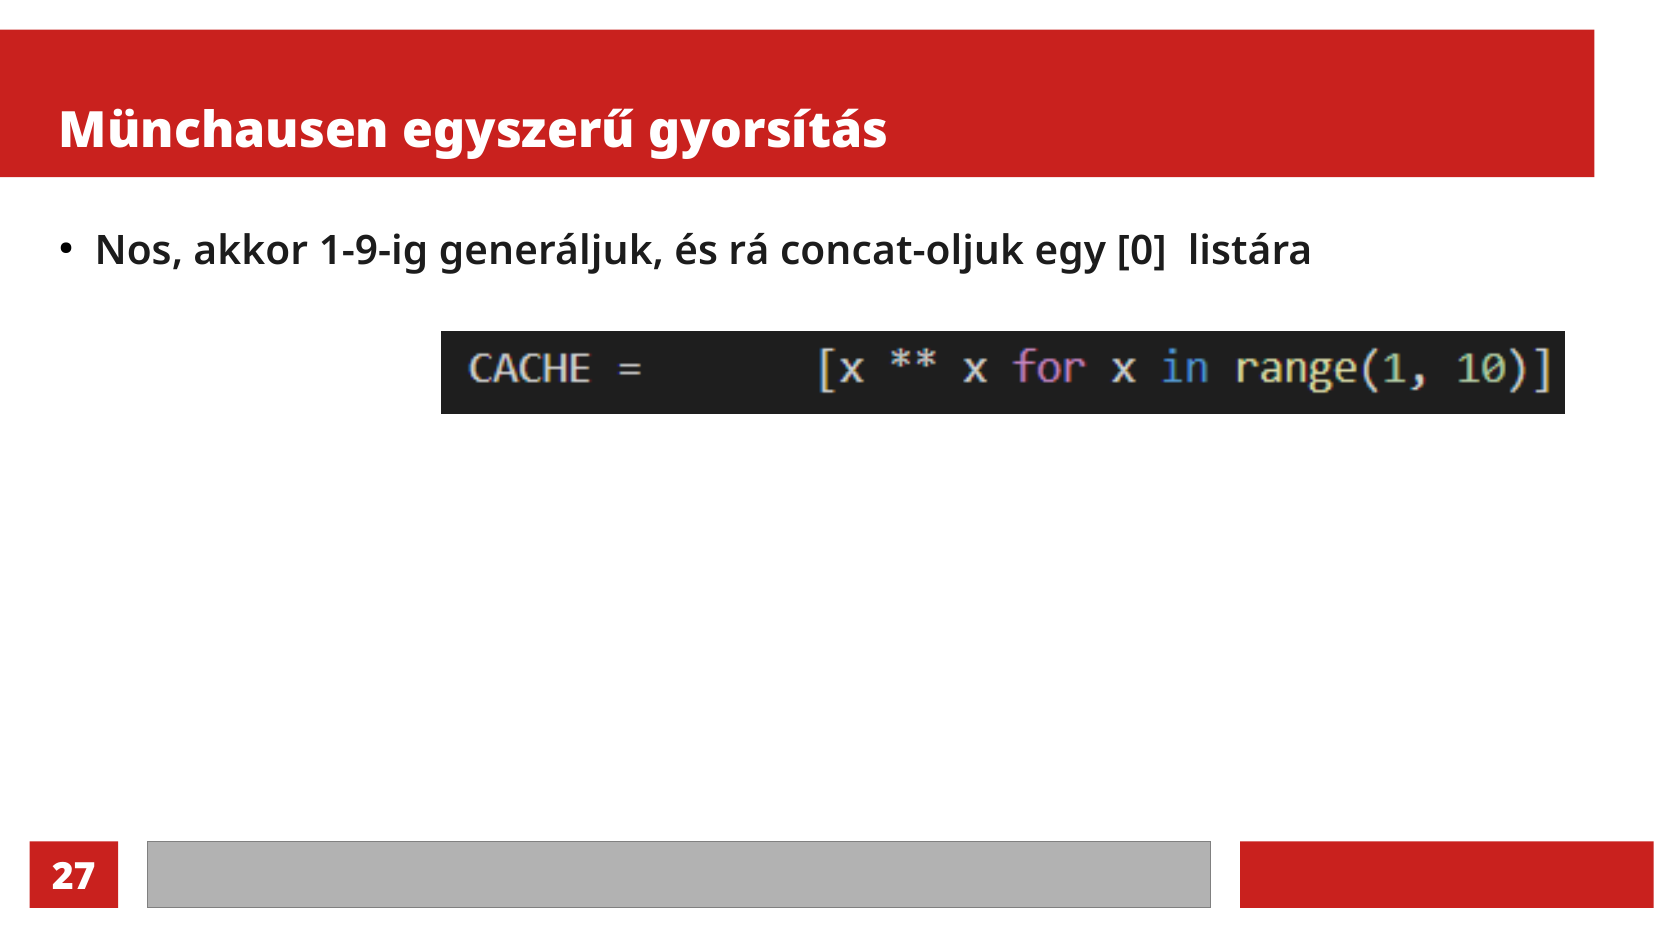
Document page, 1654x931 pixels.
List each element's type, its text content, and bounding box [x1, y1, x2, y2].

list Nos, akkor 1-9-ig generáljuk, és rá concat-oljuk egy [0] listára [59, 221, 1565, 768]
title Münchausen egyszerű gyorsítás [59, 44, 1595, 163]
picture [441, 331, 1565, 414]
